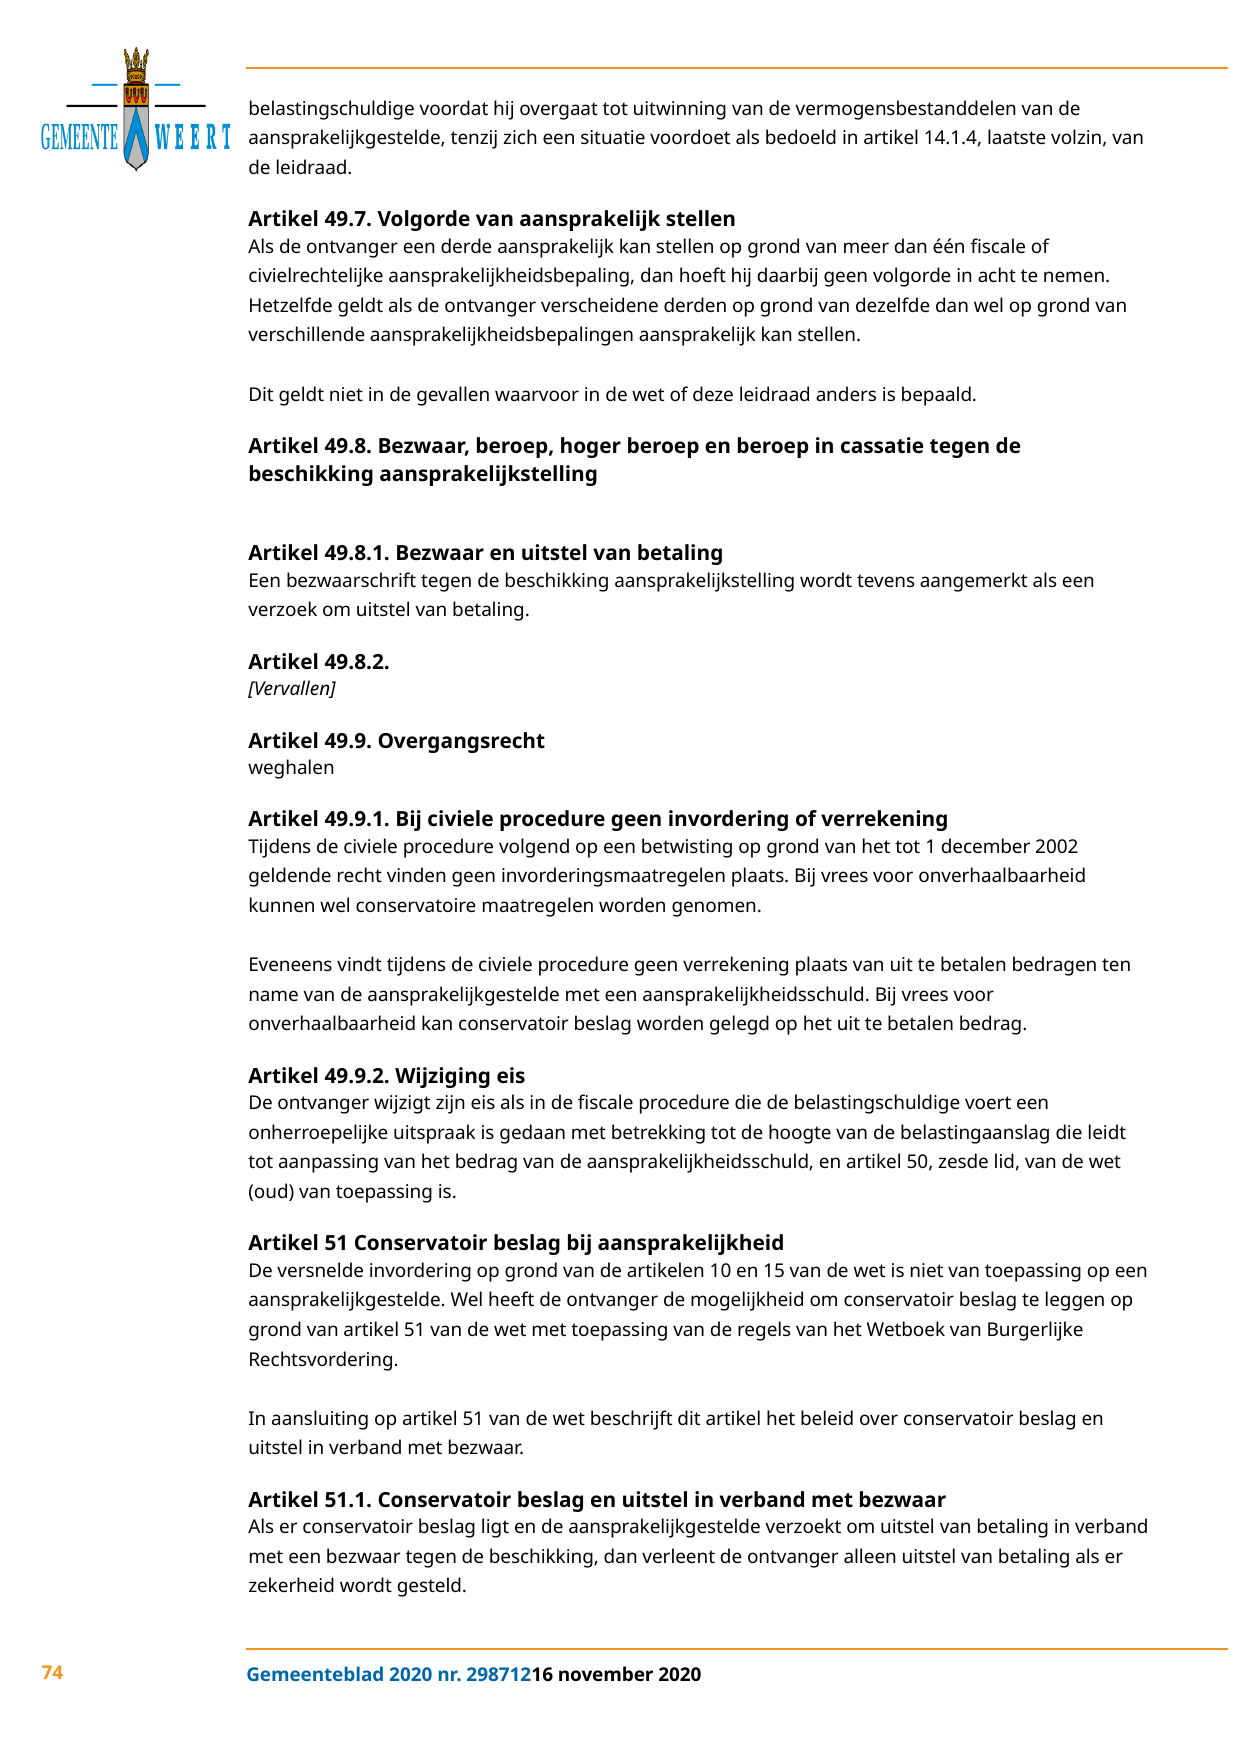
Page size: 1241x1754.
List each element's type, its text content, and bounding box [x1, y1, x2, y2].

text In aansluiting op artikel 51 van de wet beschrijft dit artikel het beleid over conservatoir beslag en uitstel in verband met bezwaar. [248, 1405, 1152, 1460]
text Artikel 49.8.1. Bezwaar en uitstel van betaling [248, 538, 1152, 567]
text Artikel 51.1. Conservatoir beslag en uitstel in verband met bezwaar [248, 1485, 1152, 1513]
text [Vervallen] [248, 675, 1152, 701]
picture [41, 47, 231, 172]
text Artikel 49.8.2. [248, 647, 1152, 675]
text Tijdens de civiele procedure volgend op een betwisting op grond van het tot 1 december 2002 geldende recht vinden geen invorderingsmaatregelen plaats. Bij vrees voor onverhaalbaarheid kunnen wel conservatoire maatregelen worden genomen. [248, 833, 1152, 918]
text Een bezwaarschrift tegen de beschikking aansprakelijkstelling wordt tevens aangemerkt als een verzoek om uitstel van betaling. [248, 567, 1152, 622]
text Artikel 51 Conservatoir beslag bij aansprakelijkheid [248, 1228, 1152, 1257]
text De ontvanger wijzigt zijn eis als in de fiscale procedure die de belastingschuldige voert een onherroepelijke uitspraak is gedaan met betrekking tot de hoogte van de belastingaanslag die leidt tot aanpassing van het bedrag van de aansprakelijkheidsschuld, en artikel 50, zesde lid, van de wet (oud) van toepassing is. [248, 1089, 1152, 1204]
text De versnelde invordering op grond van de artikelen 10 en 15 van de wet is niet van toepassing op een aansprakelijkgestelde. Wel heeft de ontvanger de mogelijkheid om conservatoir beslag te leggen op grond van artikel 51 van de wet met toepassing van de regels van het Wetboek van Burgerlijke Rechtsvordering. [248, 1257, 1152, 1371]
text Dit geldt niet in de gevallen waarvoor in de wet of deze leidraad anders is bepaald. [248, 381, 1152, 406]
text Eveneens vindt tijdens de civiele procedure geen verrekening plaats van uit te betalen bedragen ten name van de aansprakelijkgestelde met een aansprakelijkheidsschuld. Bij vrees voor onverhaalbaarheid kan conservatoir beslag worden gelegd op het uit te betalen bedrag. [248, 951, 1152, 1036]
text Artikel 49.7. Volgorde van aansprakelijk stellen [248, 204, 1152, 233]
text weghalen [248, 754, 1152, 780]
text Artikel 49.9.2. Wijziging eis [248, 1061, 1152, 1089]
text Artikel 49.8. Bezwaar, beroep, hoger beroep en beroep in cassatie tegen de beschikking aansprakelijkstelling [248, 431, 1152, 488]
text Als er conservatoir beslag ligt en de aansprakelijkgestelde verzoekt om uitstel van betaling in verband met een bezwaar tegen de beschikking, dan verleent de ontvanger alleen uitstel van betaling als er zekerheid wordt gesteld. [248, 1513, 1152, 1598]
text Artikel 49.9.1. Bij civiele procedure geen invordering of verrekening [248, 804, 1152, 833]
text Als de ontvanger een derde aansprakelijk kan stellen op grond van meer dan één fiscale of civielrechtelijke aansprakelijkheidsbepaling, dan hoeft hij daarbij geen volgorde in acht te nemen. Hetzelfde geldt als de ontvanger verscheidene derden op grond van dezelfde dan wel op grond van verschillende aansprakelijkheidsbepalingen aansprakelijk kan stellen. [248, 233, 1152, 347]
text belastingschuldige voordat hij overgaat tot uitwinning van de vermogensbestanddelen van de aansprakelijkgestelde, tenzij zich een situatie voordoet als bedoeld in artikel 14.1.4, laatste volzin, van de leidraad. [248, 95, 1152, 180]
text Artikel 49.9. Overgangsrecht [248, 726, 1152, 754]
